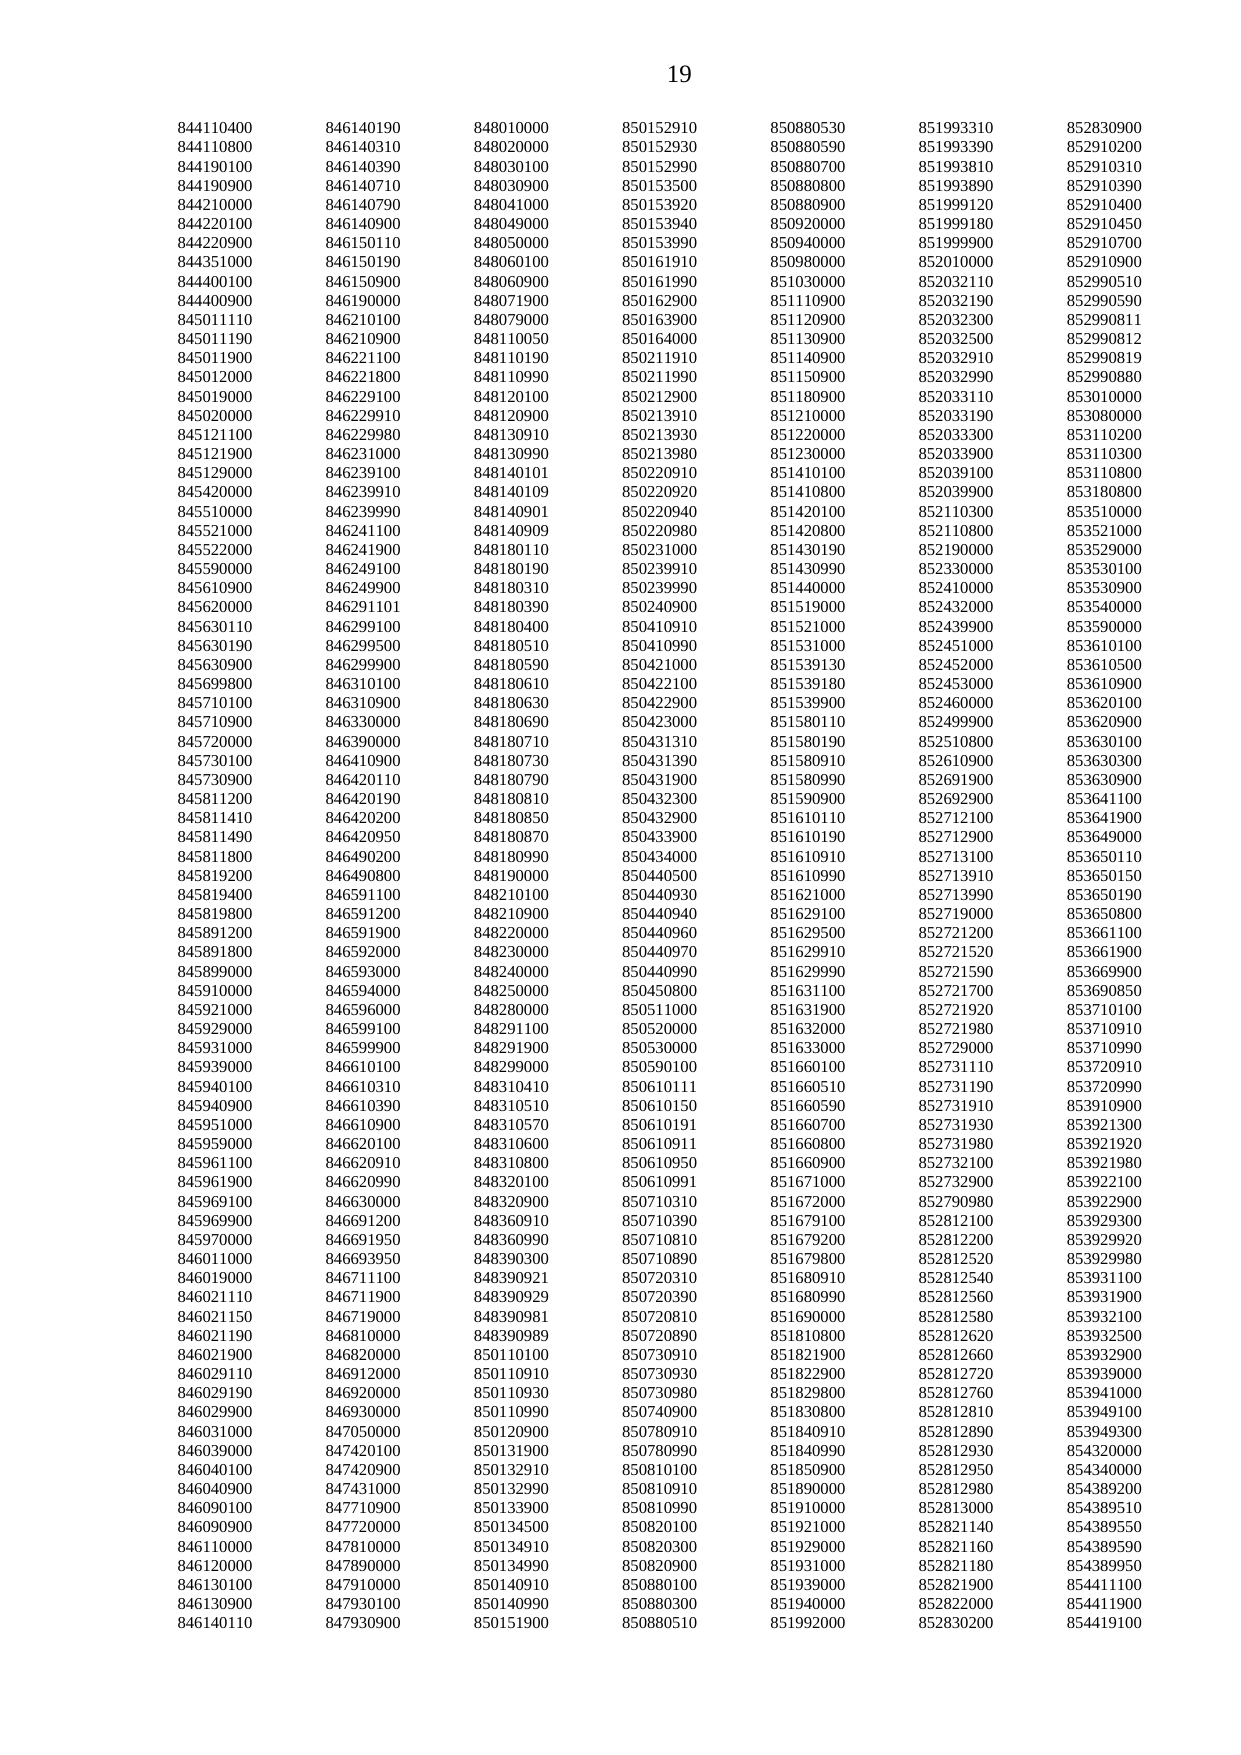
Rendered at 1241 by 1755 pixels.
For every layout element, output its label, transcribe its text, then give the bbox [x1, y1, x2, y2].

text 852712900 [918, 827, 1033, 846]
text 845811800 [177, 846, 292, 866]
text 846241100 [325, 521, 440, 540]
text 852610900 [918, 751, 1033, 770]
text 846110000 [177, 1536, 292, 1556]
text 848180390 [474, 597, 588, 616]
text 848310410 [474, 1076, 588, 1096]
text 851993310 [918, 118, 1033, 137]
text 851829800 [770, 1383, 884, 1402]
text 853949300 [1067, 1421, 1181, 1441]
text 850212900 [622, 386, 736, 406]
text 853710990 [1067, 1038, 1181, 1057]
text 848110990 [474, 367, 588, 386]
text 850710890 [622, 1249, 736, 1268]
text 850239990 [622, 578, 736, 597]
text 852813000 [918, 1498, 1033, 1517]
text 847930900 [325, 1613, 440, 1632]
text 851610110 [770, 808, 884, 827]
text 844210000 [177, 195, 292, 214]
text 852451000 [918, 636, 1033, 655]
text 846630000 [325, 1191, 440, 1211]
text 850880530 [770, 118, 884, 137]
text 851633000 [770, 1038, 884, 1057]
text 845121900 [177, 444, 292, 463]
text 850450800 [622, 981, 736, 1000]
text 845931000 [177, 1038, 292, 1057]
text 852910390 [1067, 176, 1181, 195]
text 845959000 [177, 1134, 292, 1153]
text 852812100 [918, 1211, 1033, 1230]
text 852110300 [918, 501, 1033, 521]
text 850132990 [474, 1479, 588, 1498]
text 848120100 [474, 386, 588, 406]
text 852732900 [918, 1172, 1033, 1191]
text 850220910 [622, 463, 736, 482]
text 848320900 [474, 1191, 588, 1211]
text 850220940 [622, 501, 736, 521]
text 846021190 [177, 1326, 292, 1345]
text 853610500 [1067, 655, 1181, 674]
text 850163900 [622, 310, 736, 329]
text 848220000 [474, 923, 588, 942]
text 848310600 [474, 1134, 588, 1153]
text 852721590 [918, 961, 1033, 981]
text 846691200 [325, 1211, 440, 1230]
text 847420900 [325, 1460, 440, 1479]
text 844190100 [177, 156, 292, 176]
text 851539180 [770, 674, 884, 693]
text 854389950 [1067, 1556, 1181, 1575]
text 853510000 [1067, 501, 1181, 521]
text 845710900 [177, 712, 292, 731]
text 854389590 [1067, 1536, 1181, 1556]
text 851140900 [770, 348, 884, 367]
text 851110900 [770, 291, 884, 310]
text 852990819 [1067, 348, 1181, 367]
text 853710910 [1067, 1019, 1181, 1038]
text 846140110 [177, 1613, 292, 1632]
text 853180800 [1067, 482, 1181, 501]
text 845420000 [177, 482, 292, 501]
text 851629500 [770, 923, 884, 942]
text 845129000 [177, 463, 292, 482]
text 848079000 [474, 310, 588, 329]
text 853620900 [1067, 712, 1181, 731]
text 846239910 [325, 482, 440, 501]
text 851679800 [770, 1249, 884, 1268]
text 851939000 [770, 1575, 884, 1594]
text 851420100 [770, 501, 884, 521]
text 844110800 [177, 137, 292, 156]
text 846810000 [325, 1326, 440, 1345]
text 850880700 [770, 156, 884, 176]
text 851660800 [770, 1134, 884, 1153]
text 846210100 [325, 310, 440, 329]
text 845630900 [177, 655, 292, 674]
text 853690850 [1067, 981, 1181, 1000]
text 848020000 [474, 137, 588, 156]
text 850110990 [474, 1402, 588, 1421]
text 853929300 [1067, 1211, 1181, 1230]
text 850151900 [474, 1613, 588, 1632]
text 851440000 [770, 578, 884, 597]
text 851999120 [918, 195, 1033, 214]
text 845961900 [177, 1172, 292, 1191]
text 850110100 [474, 1345, 588, 1364]
text 851992000 [770, 1613, 884, 1632]
text 850940000 [770, 233, 884, 252]
text 850880590 [770, 137, 884, 156]
text 850710310 [622, 1191, 736, 1211]
text 853929920 [1067, 1230, 1181, 1249]
text 850610111 [622, 1076, 736, 1096]
text 846241900 [325, 540, 440, 559]
text 846120000 [177, 1556, 292, 1575]
text 846029900 [177, 1402, 292, 1421]
text 851580190 [770, 731, 884, 751]
text 853929980 [1067, 1249, 1181, 1268]
text 850431390 [622, 751, 736, 770]
text 845730100 [177, 751, 292, 770]
text 846711100 [325, 1268, 440, 1287]
text 850432900 [622, 808, 736, 827]
text 852032110 [918, 271, 1033, 291]
text 852721700 [918, 981, 1033, 1000]
text 852721920 [918, 1000, 1033, 1019]
text 848310800 [474, 1153, 588, 1172]
text 854320000 [1067, 1441, 1181, 1460]
text 846021900 [177, 1345, 292, 1364]
text 851993890 [918, 176, 1033, 195]
text 850440970 [622, 942, 736, 961]
text 846711900 [325, 1287, 440, 1306]
text 852812580 [918, 1306, 1033, 1326]
text 852039100 [918, 463, 1033, 482]
text 851629910 [770, 942, 884, 961]
text 853529000 [1067, 540, 1181, 559]
text 851180900 [770, 386, 884, 406]
text 850132910 [474, 1460, 588, 1479]
text 852990812 [1067, 329, 1181, 348]
text 852812560 [918, 1287, 1033, 1306]
text 852692900 [918, 789, 1033, 808]
text 851120900 [770, 310, 884, 329]
text 850720390 [622, 1287, 736, 1306]
text 851679200 [770, 1230, 884, 1249]
text 850720810 [622, 1306, 736, 1326]
text 851840990 [770, 1441, 884, 1460]
text 848390981 [474, 1306, 588, 1326]
text 845620000 [177, 597, 292, 616]
text 852910900 [1067, 252, 1181, 271]
text 850440990 [622, 961, 736, 981]
text 850610950 [622, 1153, 736, 1172]
text 852032300 [918, 310, 1033, 329]
text 845969900 [177, 1211, 292, 1230]
text 852712100 [918, 808, 1033, 827]
text 852821140 [918, 1517, 1033, 1536]
text 848140101 [474, 463, 588, 482]
text 848291900 [474, 1038, 588, 1057]
text 848291100 [474, 1019, 588, 1038]
text 846249900 [325, 578, 440, 597]
text 846019000 [177, 1268, 292, 1287]
text 850610991 [622, 1172, 736, 1191]
text 845940900 [177, 1096, 292, 1115]
text 854340000 [1067, 1460, 1181, 1479]
text 850213930 [622, 425, 736, 444]
text 845970000 [177, 1230, 292, 1249]
text 846820000 [325, 1345, 440, 1364]
text 850231000 [622, 540, 736, 559]
text 847431000 [325, 1479, 440, 1498]
text 853641900 [1067, 808, 1181, 827]
text 847810000 [325, 1536, 440, 1556]
text 848120900 [474, 406, 588, 425]
text 854389200 [1067, 1479, 1181, 1498]
text 850810990 [622, 1498, 736, 1517]
text 845521000 [177, 521, 292, 540]
text 848140109 [474, 482, 588, 501]
text 845910000 [177, 981, 292, 1000]
text 848030900 [474, 176, 588, 195]
text 852713910 [918, 866, 1033, 885]
text 851629990 [770, 961, 884, 981]
text 853921920 [1067, 1134, 1181, 1153]
text 851410800 [770, 482, 884, 501]
text 852990590 [1067, 291, 1181, 310]
text 852032190 [918, 291, 1033, 310]
text 848390300 [474, 1249, 588, 1268]
text 852812930 [918, 1441, 1033, 1460]
text 853661100 [1067, 923, 1181, 942]
text 852729000 [918, 1038, 1033, 1057]
text 846190000 [325, 291, 440, 310]
text 846231000 [325, 444, 440, 463]
text 851521000 [770, 616, 884, 636]
text 844400100 [177, 271, 292, 291]
text 850720310 [622, 1268, 736, 1287]
text 846210900 [325, 329, 440, 348]
text 848050000 [474, 233, 588, 252]
text 853110300 [1067, 444, 1181, 463]
text 850153920 [622, 195, 736, 214]
text 852033900 [918, 444, 1033, 463]
text 846029190 [177, 1383, 292, 1402]
text 853932500 [1067, 1326, 1181, 1345]
text 851230000 [770, 444, 884, 463]
text 845730900 [177, 770, 292, 789]
text 852812760 [918, 1383, 1033, 1402]
text 852812660 [918, 1345, 1033, 1364]
text 846031000 [177, 1421, 292, 1441]
text 853620100 [1067, 693, 1181, 712]
text 846130900 [177, 1594, 292, 1613]
text 852713990 [918, 885, 1033, 904]
text 850880100 [622, 1575, 736, 1594]
text 845019000 [177, 386, 292, 406]
text 847420100 [325, 1441, 440, 1460]
text 850820900 [622, 1556, 736, 1575]
text 848180870 [474, 827, 588, 846]
text 852910310 [1067, 156, 1181, 176]
text 853650800 [1067, 904, 1181, 923]
text 850530000 [622, 1038, 736, 1057]
text 851660100 [770, 1057, 884, 1076]
text 846591100 [325, 885, 440, 904]
text 846594000 [325, 981, 440, 1000]
text 846299100 [325, 616, 440, 636]
text 853710100 [1067, 1000, 1181, 1019]
text 850133900 [474, 1498, 588, 1517]
text 846599900 [325, 1038, 440, 1057]
text 852812950 [918, 1460, 1033, 1479]
text 850780910 [622, 1421, 736, 1441]
text 846693950 [325, 1249, 440, 1268]
text 850120900 [474, 1421, 588, 1441]
text 850153990 [622, 233, 736, 252]
text 851999900 [918, 233, 1033, 252]
text 853720910 [1067, 1057, 1181, 1076]
text 851929000 [770, 1536, 884, 1556]
text 853630300 [1067, 751, 1181, 770]
text 851590900 [770, 789, 884, 808]
text 850810910 [622, 1479, 736, 1498]
text 852719000 [918, 904, 1033, 923]
text 846150190 [325, 252, 440, 271]
text 848250000 [474, 981, 588, 1000]
text 845630110 [177, 616, 292, 636]
text 846410900 [325, 751, 440, 770]
text 846719000 [325, 1306, 440, 1326]
text 845720000 [177, 731, 292, 751]
text 852713100 [918, 846, 1033, 866]
text 845630190 [177, 636, 292, 655]
text 846140790 [325, 195, 440, 214]
text 848360910 [474, 1211, 588, 1230]
text 848049000 [474, 214, 588, 233]
text 851531000 [770, 636, 884, 655]
text 852033190 [918, 406, 1033, 425]
text 850162900 [622, 291, 736, 310]
text 851690000 [770, 1306, 884, 1326]
text 853949100 [1067, 1402, 1181, 1421]
text 848180710 [474, 731, 588, 751]
text 846390000 [325, 731, 440, 751]
text 852990510 [1067, 271, 1181, 291]
text 852033110 [918, 386, 1033, 406]
text 851890000 [770, 1479, 884, 1498]
text 850740900 [622, 1402, 736, 1421]
text 850140990 [474, 1594, 588, 1613]
text 848180790 [474, 770, 588, 789]
text 848180610 [474, 674, 588, 693]
text 850440960 [622, 923, 736, 942]
text 845011900 [177, 348, 292, 367]
text 852822000 [918, 1594, 1033, 1613]
text 850421000 [622, 655, 736, 674]
text 847720000 [325, 1517, 440, 1536]
text 850422900 [622, 693, 736, 712]
text 850880510 [622, 1613, 736, 1632]
text 852439900 [918, 616, 1033, 636]
text 845899000 [177, 961, 292, 981]
text 850152930 [622, 137, 736, 156]
text 852110800 [918, 521, 1033, 540]
text 850423000 [622, 712, 736, 731]
text 844220100 [177, 214, 292, 233]
text 848041000 [474, 195, 588, 214]
text 844110400 [177, 118, 292, 137]
text 850110910 [474, 1364, 588, 1383]
text 852691900 [918, 770, 1033, 789]
text 851680990 [770, 1287, 884, 1306]
text 850433900 [622, 827, 736, 846]
text 853110200 [1067, 425, 1181, 444]
text 853661900 [1067, 942, 1181, 961]
text 845961100 [177, 1153, 292, 1172]
text 853650110 [1067, 846, 1181, 866]
text 845012000 [177, 367, 292, 386]
text 851921000 [770, 1517, 884, 1536]
text 853932100 [1067, 1306, 1181, 1326]
text 848180110 [474, 540, 588, 559]
text 846420950 [325, 827, 440, 846]
text 845929000 [177, 1019, 292, 1038]
text 845710100 [177, 693, 292, 712]
text 848180190 [474, 559, 588, 578]
text 852731930 [918, 1115, 1033, 1134]
text 850422100 [622, 674, 736, 693]
text 852731980 [918, 1134, 1033, 1153]
text 852812720 [918, 1364, 1033, 1383]
text 850610911 [622, 1134, 736, 1153]
text 851410100 [770, 463, 884, 482]
text 851220000 [770, 425, 884, 444]
text 850520000 [622, 1019, 736, 1038]
text 846039000 [177, 1441, 292, 1460]
text 850134500 [474, 1517, 588, 1536]
text 852499900 [918, 712, 1033, 731]
text 848310570 [474, 1115, 588, 1134]
text 846140710 [325, 176, 440, 195]
text 846310100 [325, 674, 440, 693]
text 851830800 [770, 1402, 884, 1421]
text 845020000 [177, 406, 292, 425]
text 853590000 [1067, 616, 1181, 636]
text 852812620 [918, 1326, 1033, 1345]
text 844400900 [177, 291, 292, 310]
text 846140310 [325, 137, 440, 156]
text 852032910 [918, 348, 1033, 367]
text 846249100 [325, 559, 440, 578]
text 851910000 [770, 1498, 884, 1517]
text 850220980 [622, 521, 736, 540]
text 846040900 [177, 1479, 292, 1498]
text 848390989 [474, 1326, 588, 1345]
text 846593000 [325, 961, 440, 981]
text 846239990 [325, 501, 440, 521]
text 852821900 [918, 1575, 1033, 1594]
text 850164000 [622, 329, 736, 348]
text 845610900 [177, 578, 292, 597]
text 851430190 [770, 540, 884, 559]
text 851631100 [770, 981, 884, 1000]
text 853540000 [1067, 597, 1181, 616]
text 846592000 [325, 942, 440, 961]
text 850440930 [622, 885, 736, 904]
text 848180850 [474, 808, 588, 827]
text 846040100 [177, 1460, 292, 1479]
text 850110930 [474, 1383, 588, 1402]
text 847930100 [325, 1594, 440, 1613]
text 854389550 [1067, 1517, 1181, 1536]
text 852812890 [918, 1421, 1033, 1441]
text 851660590 [770, 1096, 884, 1115]
text 848180590 [474, 655, 588, 674]
text 847050000 [325, 1421, 440, 1441]
text 846090900 [177, 1517, 292, 1536]
text 851580110 [770, 712, 884, 731]
text 848390921 [474, 1268, 588, 1287]
text 846291101 [325, 597, 440, 616]
text 850432300 [622, 789, 736, 808]
text 853921300 [1067, 1115, 1181, 1134]
text 845121100 [177, 425, 292, 444]
text 853650190 [1067, 885, 1181, 904]
text 846229980 [325, 425, 440, 444]
text 852812520 [918, 1249, 1033, 1268]
text 846420200 [325, 808, 440, 827]
text 851610910 [770, 846, 884, 866]
text 846591200 [325, 904, 440, 923]
text 851420800 [770, 521, 884, 540]
text 853080000 [1067, 406, 1181, 425]
text 853669900 [1067, 961, 1181, 981]
text 850152990 [622, 156, 736, 176]
text 846620990 [325, 1172, 440, 1191]
text 848130990 [474, 444, 588, 463]
text 845590000 [177, 559, 292, 578]
text 854411900 [1067, 1594, 1181, 1613]
text 853649000 [1067, 827, 1181, 846]
text 845891200 [177, 923, 292, 942]
text 852190000 [918, 540, 1033, 559]
text 846221100 [325, 348, 440, 367]
text 851539130 [770, 655, 884, 674]
text 846620910 [325, 1153, 440, 1172]
text 854419100 [1067, 1613, 1181, 1632]
text 852039900 [918, 482, 1033, 501]
text 853641100 [1067, 789, 1181, 808]
text 848030100 [474, 156, 588, 176]
text 850730930 [622, 1364, 736, 1383]
text 846021110 [177, 1287, 292, 1306]
text 845939000 [177, 1057, 292, 1076]
text 851660510 [770, 1076, 884, 1096]
text 850810100 [622, 1460, 736, 1479]
text 847890000 [325, 1556, 440, 1575]
text 852731910 [918, 1096, 1033, 1115]
text 850410990 [622, 636, 736, 655]
text 852830900 [1067, 118, 1181, 137]
text 852821180 [918, 1556, 1033, 1575]
text 851660700 [770, 1115, 884, 1134]
text 850820300 [622, 1536, 736, 1556]
text 852032990 [918, 367, 1033, 386]
text 852812810 [918, 1402, 1033, 1421]
text 851993390 [918, 137, 1033, 156]
text 848180730 [474, 751, 588, 770]
text 850134990 [474, 1556, 588, 1575]
text 852460000 [918, 693, 1033, 712]
text 854389510 [1067, 1498, 1181, 1517]
text 853630100 [1067, 731, 1181, 751]
text 850220920 [622, 482, 736, 501]
text 846310900 [325, 693, 440, 712]
text 851680910 [770, 1268, 884, 1287]
text 852033300 [918, 425, 1033, 444]
text 852910450 [1067, 214, 1181, 233]
text 846610310 [325, 1076, 440, 1096]
text 845510000 [177, 501, 292, 521]
text 850213910 [622, 406, 736, 425]
text 851822900 [770, 1364, 884, 1383]
text 846490200 [325, 846, 440, 866]
text 846620100 [325, 1134, 440, 1153]
text 852721200 [918, 923, 1033, 942]
text 848180630 [474, 693, 588, 712]
text 853530100 [1067, 559, 1181, 578]
text 846140390 [325, 156, 440, 176]
text 844190900 [177, 176, 292, 195]
text 846610390 [325, 1096, 440, 1115]
text 852032500 [918, 329, 1033, 348]
text 850730980 [622, 1383, 736, 1402]
text 848360990 [474, 1230, 588, 1249]
text 848210100 [474, 885, 588, 904]
text 850431900 [622, 770, 736, 789]
text 852330000 [918, 559, 1033, 578]
text 846920000 [325, 1383, 440, 1402]
text 846912000 [325, 1364, 440, 1383]
text 846599100 [325, 1019, 440, 1038]
text 848110050 [474, 329, 588, 348]
text 851580910 [770, 751, 884, 770]
text 850431310 [622, 731, 736, 751]
text 850511000 [622, 1000, 736, 1019]
text 851030000 [770, 271, 884, 291]
text 851580990 [770, 770, 884, 789]
text 850610150 [622, 1096, 736, 1115]
text 853521000 [1067, 521, 1181, 540]
text 853931900 [1067, 1287, 1181, 1306]
text 852812200 [918, 1230, 1033, 1249]
text 845811200 [177, 789, 292, 808]
text 847910000 [325, 1575, 440, 1594]
text 853932900 [1067, 1345, 1181, 1364]
text 852452000 [918, 655, 1033, 674]
text 846420110 [325, 770, 440, 789]
text 847710900 [325, 1498, 440, 1517]
text 850440940 [622, 904, 736, 923]
text 846150110 [325, 233, 440, 252]
text 848060100 [474, 252, 588, 271]
text 850152910 [622, 118, 736, 137]
text 848280000 [474, 1000, 588, 1019]
text 846130100 [177, 1575, 292, 1594]
text 845011190 [177, 329, 292, 348]
text 846029110 [177, 1364, 292, 1383]
text 851610990 [770, 866, 884, 885]
text 848140909 [474, 521, 588, 540]
text 845891800 [177, 942, 292, 961]
text 850161910 [622, 252, 736, 271]
text 851931000 [770, 1556, 884, 1575]
text 848071900 [474, 291, 588, 310]
text 848180510 [474, 636, 588, 655]
text 853922100 [1067, 1172, 1181, 1191]
text 850880900 [770, 195, 884, 214]
text 851850900 [770, 1460, 884, 1479]
text 846011000 [177, 1249, 292, 1268]
text 851660900 [770, 1153, 884, 1172]
text 848320100 [474, 1172, 588, 1191]
text 846610100 [325, 1057, 440, 1076]
text 850410910 [622, 616, 736, 636]
text 852410000 [918, 578, 1033, 597]
text 850211910 [622, 348, 736, 367]
text 845940100 [177, 1076, 292, 1096]
text 851993810 [918, 156, 1033, 176]
text 852731190 [918, 1076, 1033, 1096]
text 845011110 [177, 310, 292, 329]
text 851679100 [770, 1211, 884, 1230]
text 845699800 [177, 674, 292, 693]
text 848180690 [474, 712, 588, 731]
text 844351000 [177, 252, 292, 271]
text 848180810 [474, 789, 588, 808]
text 844220900 [177, 233, 292, 252]
text 846239100 [325, 463, 440, 482]
text 848299000 [474, 1057, 588, 1076]
text 851621000 [770, 885, 884, 904]
text 851610190 [770, 827, 884, 846]
text 846140900 [325, 214, 440, 233]
text 850720890 [622, 1326, 736, 1345]
text 851430990 [770, 559, 884, 578]
text 850820100 [622, 1517, 736, 1536]
text 851150900 [770, 367, 884, 386]
text 850710810 [622, 1230, 736, 1249]
text 846299500 [325, 636, 440, 655]
text 848130910 [474, 425, 588, 444]
text 846420190 [325, 789, 440, 808]
text 852510800 [918, 731, 1033, 751]
text 850920000 [770, 214, 884, 233]
text 850610191 [622, 1115, 736, 1134]
text 850211990 [622, 367, 736, 386]
text 846330000 [325, 712, 440, 731]
text 852732100 [918, 1153, 1033, 1172]
text 850730910 [622, 1345, 736, 1364]
text 846930000 [325, 1402, 440, 1421]
text 850880300 [622, 1594, 736, 1613]
text 846596000 [325, 1000, 440, 1019]
text 846090100 [177, 1498, 292, 1517]
text 853010000 [1067, 386, 1181, 406]
text 852790980 [918, 1191, 1033, 1211]
text 851210000 [770, 406, 884, 425]
text 845951000 [177, 1115, 292, 1134]
text 852432000 [918, 597, 1033, 616]
text 848190000 [474, 866, 588, 885]
text 853941000 [1067, 1383, 1181, 1402]
text 853610900 [1067, 674, 1181, 693]
text 852721980 [918, 1019, 1033, 1038]
text 848060900 [474, 271, 588, 291]
text 853650150 [1067, 866, 1181, 885]
text 850440500 [622, 866, 736, 885]
text 846490800 [325, 866, 440, 885]
text 848210900 [474, 904, 588, 923]
text 851629100 [770, 904, 884, 923]
text 851519000 [770, 597, 884, 616]
text 851130900 [770, 329, 884, 348]
text 853610100 [1067, 636, 1181, 655]
text 854411100 [1067, 1575, 1181, 1594]
text 850131900 [474, 1441, 588, 1460]
text 850161990 [622, 271, 736, 291]
text 852990880 [1067, 367, 1181, 386]
text 845811410 [177, 808, 292, 827]
text 848110190 [474, 348, 588, 367]
text 852910700 [1067, 233, 1181, 252]
text 850780990 [622, 1441, 736, 1460]
text 845522000 [177, 540, 292, 559]
text 853939000 [1067, 1364, 1181, 1383]
text 853720990 [1067, 1076, 1181, 1096]
text 850590100 [622, 1057, 736, 1076]
text 852812980 [918, 1479, 1033, 1498]
text 851940000 [770, 1594, 884, 1613]
text 851672000 [770, 1191, 884, 1211]
text 851821900 [770, 1345, 884, 1364]
text 852453000 [918, 674, 1033, 693]
text 851810800 [770, 1326, 884, 1345]
text 848140901 [474, 501, 588, 521]
text 853922900 [1067, 1191, 1181, 1211]
text 850134910 [474, 1536, 588, 1556]
text 848180310 [474, 578, 588, 597]
text 846691950 [325, 1230, 440, 1249]
text 853530900 [1067, 578, 1181, 597]
text 845819400 [177, 885, 292, 904]
text 850213980 [622, 444, 736, 463]
text 852910200 [1067, 137, 1181, 156]
text 851539900 [770, 693, 884, 712]
text 850710390 [622, 1211, 736, 1230]
text 848230000 [474, 942, 588, 961]
text 852821160 [918, 1536, 1033, 1556]
text 852830200 [918, 1613, 1033, 1632]
text 851999180 [918, 214, 1033, 233]
text 846221800 [325, 367, 440, 386]
text 845921000 [177, 1000, 292, 1019]
text 846591900 [325, 923, 440, 942]
text 845819200 [177, 866, 292, 885]
text 848010000 [474, 118, 588, 137]
text 852910400 [1067, 195, 1181, 214]
text 851671000 [770, 1172, 884, 1191]
text 853931100 [1067, 1268, 1181, 1287]
text 852721520 [918, 942, 1033, 961]
text 852010000 [918, 252, 1033, 271]
text 850980000 [770, 252, 884, 271]
text 845811490 [177, 827, 292, 846]
text 852812540 [918, 1268, 1033, 1287]
text 846021150 [177, 1306, 292, 1326]
text 850880800 [770, 176, 884, 195]
text 848310510 [474, 1096, 588, 1115]
text 853921980 [1067, 1153, 1181, 1172]
text 853630900 [1067, 770, 1181, 789]
text 846299900 [325, 655, 440, 674]
text 846140190 [325, 118, 440, 137]
text 851631900 [770, 1000, 884, 1019]
text 846229910 [325, 406, 440, 425]
text 850434000 [622, 846, 736, 866]
text 848390929 [474, 1287, 588, 1306]
text 846229100 [325, 386, 440, 406]
text 846150900 [325, 271, 440, 291]
text 845819800 [177, 904, 292, 923]
text 851632000 [770, 1019, 884, 1038]
text 850239910 [622, 559, 736, 578]
text 848180990 [474, 846, 588, 866]
text 853910900 [1067, 1096, 1181, 1115]
text 851840910 [770, 1421, 884, 1441]
text 846610900 [325, 1115, 440, 1134]
text 845969100 [177, 1191, 292, 1211]
text 852990811 [1067, 310, 1181, 329]
text 850240900 [622, 597, 736, 616]
text 852731110 [918, 1057, 1033, 1076]
text 848240000 [474, 961, 588, 981]
text 848180400 [474, 616, 588, 636]
text 850153500 [622, 176, 736, 195]
text 850153940 [622, 214, 736, 233]
text 850140910 [474, 1575, 588, 1594]
text 853110800 [1067, 463, 1181, 482]
